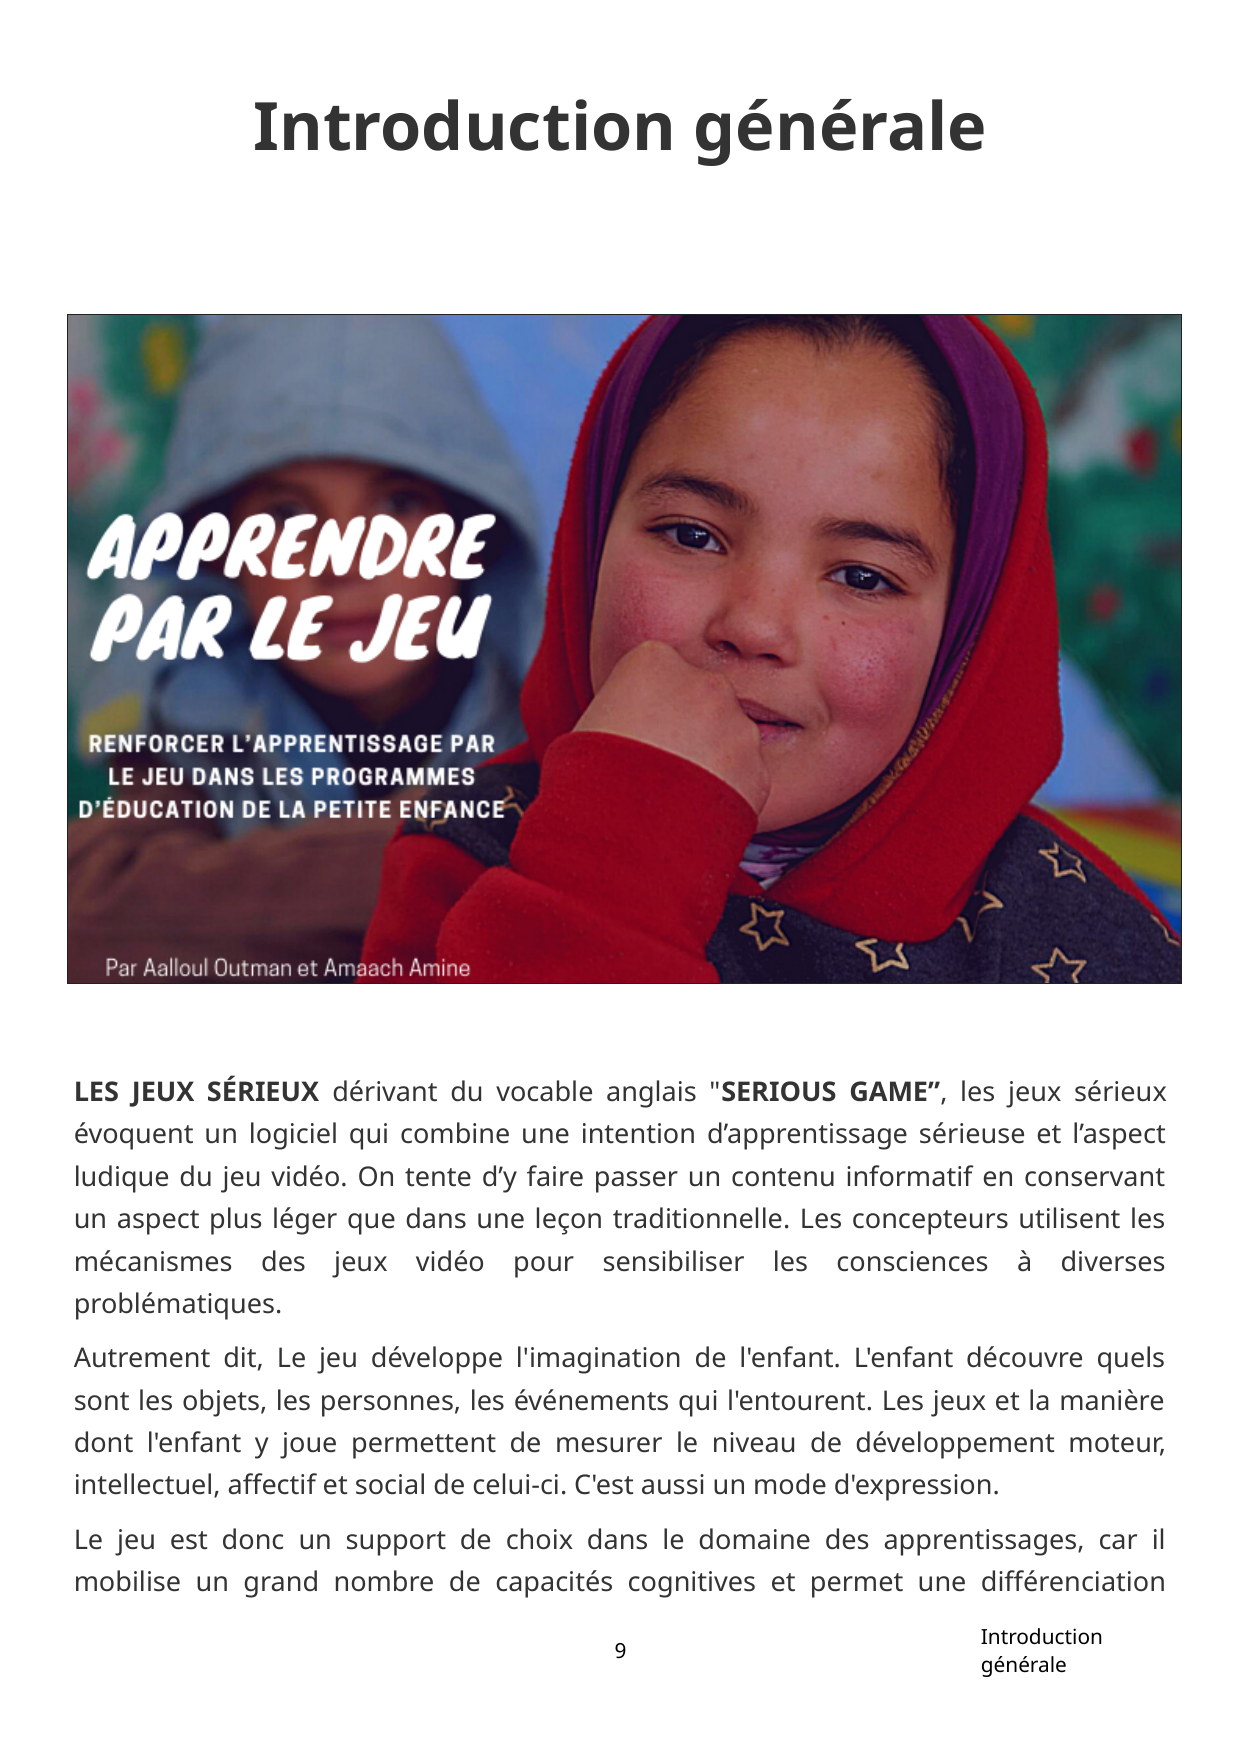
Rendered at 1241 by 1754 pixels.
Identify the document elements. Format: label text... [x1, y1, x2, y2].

picture [68, 315, 1181, 983]
text Introduction générale [73, 79, 1167, 170]
text Le jeu est donc un support de choix dans le domaine des apprentissages, car il mobilise un grand nombre de capacités cognitives et permet une différenciation [73, 1520, 1167, 1599]
text Autrement dit, Le jeu développe l'imagination de l'enfant. L'enfant découvre quels sont les objets, les personnes, les événements qui l'entourent. Les jeux et la manière dont l'enfant y joue permettent de mesurer le niveau de développement moteur, intellectuel, affectif et social de celui-ci. C'est aussi un mode d'expression. [73, 1339, 1167, 1503]
text LES JEUX SÉRIEUX dérivant du vocable anglais "SERIOUS GAME”, les jeux sérieux évoquent un logiciel qui combine une intention d’apprentissage sérieuse et l’aspect ludique du jeu vidéo. On tente d’y faire passer un contenu informatif en conservant un aspect plus léger que dans une leçon traditionnelle. Les concepteurs utilisent les mécanismes des jeux vidéo pour sensibiliser les consciences à diverses problématiques. [73, 1072, 1167, 1321]
